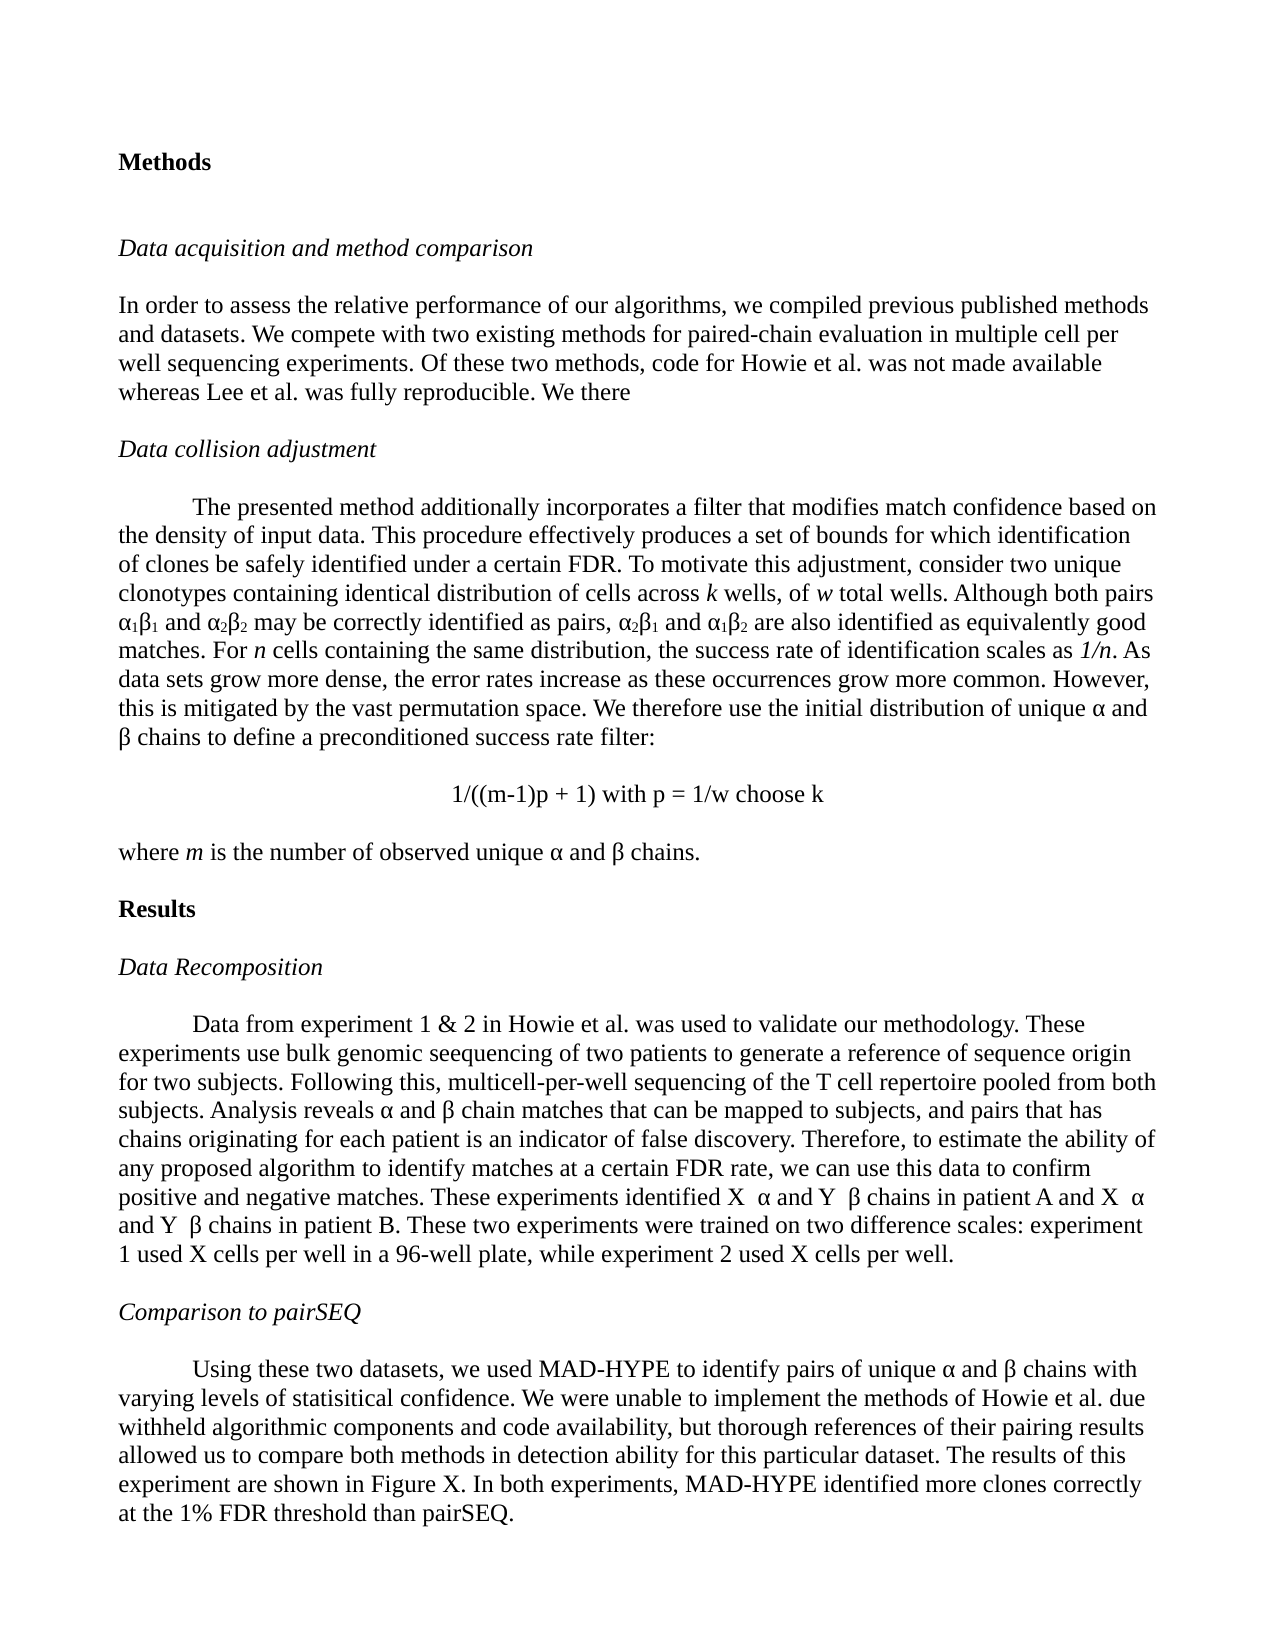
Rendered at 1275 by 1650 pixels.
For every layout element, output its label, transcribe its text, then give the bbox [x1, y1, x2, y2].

text Using these two datasets, we used MAD-HYPE to identify pairs of unique α and β chains with varying levels of statisitical confidence. We were unable to implement the methods of Howie et al. due withheld algorithmic components and code availability, but thorough references of their pairing results allowed us to compare both methods in detection ability for this particular dataset. The results of this experiment are shown in Figure X. In both experiments, MAD-HYPE identified more clones correctly at the 1% FDR threshold than pairSEQ. [118, 1354, 1157, 1527]
text 1/((m-1)p + 1) with p = 1/w choose k [118, 779, 1157, 808]
text Data from experiment 1 & 2 in Howie et al. was used to validate our methodology. These experiments use bulk genomic seequencing of two patients to generate a reference of sequence origin for two subjects. Following this, multicell-per-well sequencing of the T cell repertoire pooled from both subjects. Analysis reveals α and β chain matches that can be mapped to subjects, and pairs that has chains originating for each patient is an indicator of false discovery. Therefore, to estimate the ability of any proposed algorithm to identify matches at a certain FDR rate, we can use this data to confirm positive and negative matches. These experiments identified X α and Y β chains in patient A and X α and Y β chains in patient B. These two experiments were trained on two difference scales: experiment 1 used X cells per well in a 96-well plate, while experiment 2 used X cells per well. [118, 1009, 1157, 1268]
text Data Recomposition [118, 952, 1157, 981]
text The presented method additionally incorporates a filter that modifies match confidence based on the density of input data. This procedure effectively produces a set of bounds for which identification of clones be safely identified under a certain FDR. To motivate this adjustment, consider two unique clonotypes containing identical distribution of cells across k wells, of w total wells. Although both pairs α1β1 and α2β2 may be correctly identified as pairs, α2β1 and α1β2 are also identified as equivalently good matches. For n cells containing the same distribution, the success rate of identification scales as 1/n. As data sets grow more dense, the error rates increase as these occurrences grow more common. However, this is mitigated by the vast permutation space. We therefore use the initial distribution of unique α and β chains to define a preconditioned success rate filter: [118, 492, 1157, 751]
text Data acquisition and method comparison [118, 233, 1157, 262]
text Comparison to pairSEQ [118, 1297, 1157, 1326]
text Results [118, 894, 1157, 923]
text where m is the number of observed unique α and β chains. [118, 837, 1157, 866]
text Data collision adjustment [118, 434, 1157, 463]
text Methods [118, 147, 1157, 176]
text In order to assess the relative performance of our algorithms, we compiled previous published methods and datasets. We compete with two existing methods for paired-chain evaluation in multiple cell per well sequencing experiments. Of these two methods, code for Howie et al. was not made available whereas Lee et al. was fully reproducible. We there [118, 291, 1157, 406]
